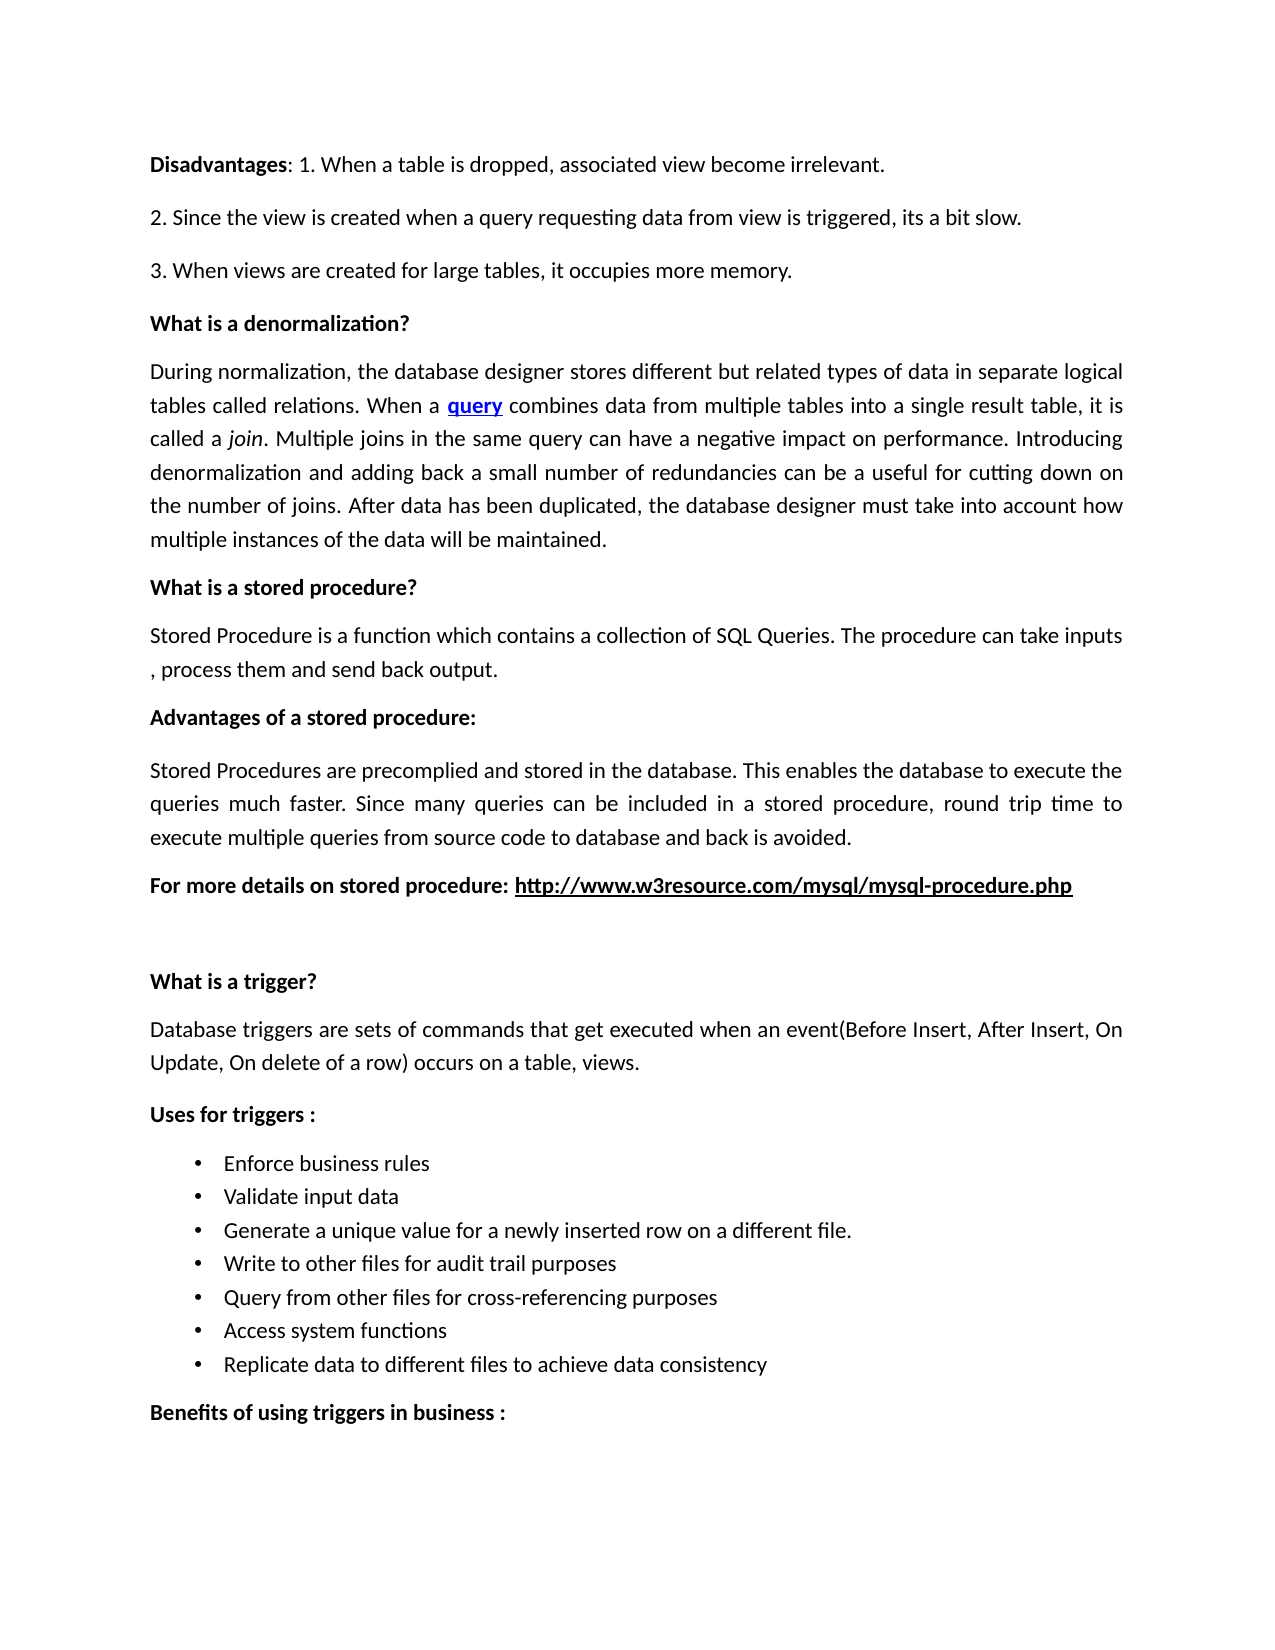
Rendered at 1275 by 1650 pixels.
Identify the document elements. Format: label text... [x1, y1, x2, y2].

text What is a stored procedure? [150, 573, 1125, 601]
list Replicate data to different files to achieve data consistency [194, 1350, 1125, 1378]
text Disadvantages: 1. When a table is dropped, associated view become irrelevant. [150, 150, 1125, 178]
text For more details on stored procedure: http://www.w3resource.com/mysql/mysql-procedure.php [150, 871, 1125, 899]
text 3. When views are created for large tables, it occupies more memory. [150, 256, 1125, 284]
text Stored Procedure is a function which contains a collection of SQL Queries. The procedure can take inputs , process them and send back output. [150, 621, 1125, 683]
text Database triggers are sets of commands that get executed when an event(Before Insert, After Insert, On Update, On delete of a row) occurs on a table, views. [150, 1015, 1125, 1076]
text What is a trigger? [150, 967, 1125, 995]
text What is a denormalization? [150, 309, 1125, 337]
list Validate input data [194, 1182, 1125, 1210]
text Benefits of using triggers in business : [150, 1398, 1125, 1426]
list Access system functions [194, 1316, 1125, 1344]
list Query from other files for cross-referencing purposes [194, 1283, 1125, 1311]
list Enforce business rules [194, 1149, 1125, 1177]
text During normalization, the database designer stores different but related types of data in separate logical tables called relations. When a query combines data from multiple tables into a single result table, it is called a join. Multiple joins in the same query can have a negative impact on performance. Introducing denormalization and adding back a small number of redundancies can be a useful for cutting down on the number of joins. After data has been duplicated, the database designer must take into account how multiple instances of the data will be maintained. [150, 357, 1125, 553]
text Advantages of a stored procedure: [150, 703, 1125, 731]
list Write to other files for audit trail purposes [194, 1249, 1125, 1277]
list Generate a unique value for a newly inserted row on a different file. [194, 1216, 1125, 1244]
text 2. Since the view is created when a query requesting data from view is triggered, its a bit slow. [150, 203, 1125, 231]
text Uses for triggers : [150, 1101, 1125, 1129]
text Stored Procedures are precomplied and stored in the database. This enables the database to execute the queries much faster. Since many queries can be included in a stored procedure, round trip time to execute multiple queries from source code to database and back is avoided. [150, 756, 1125, 851]
